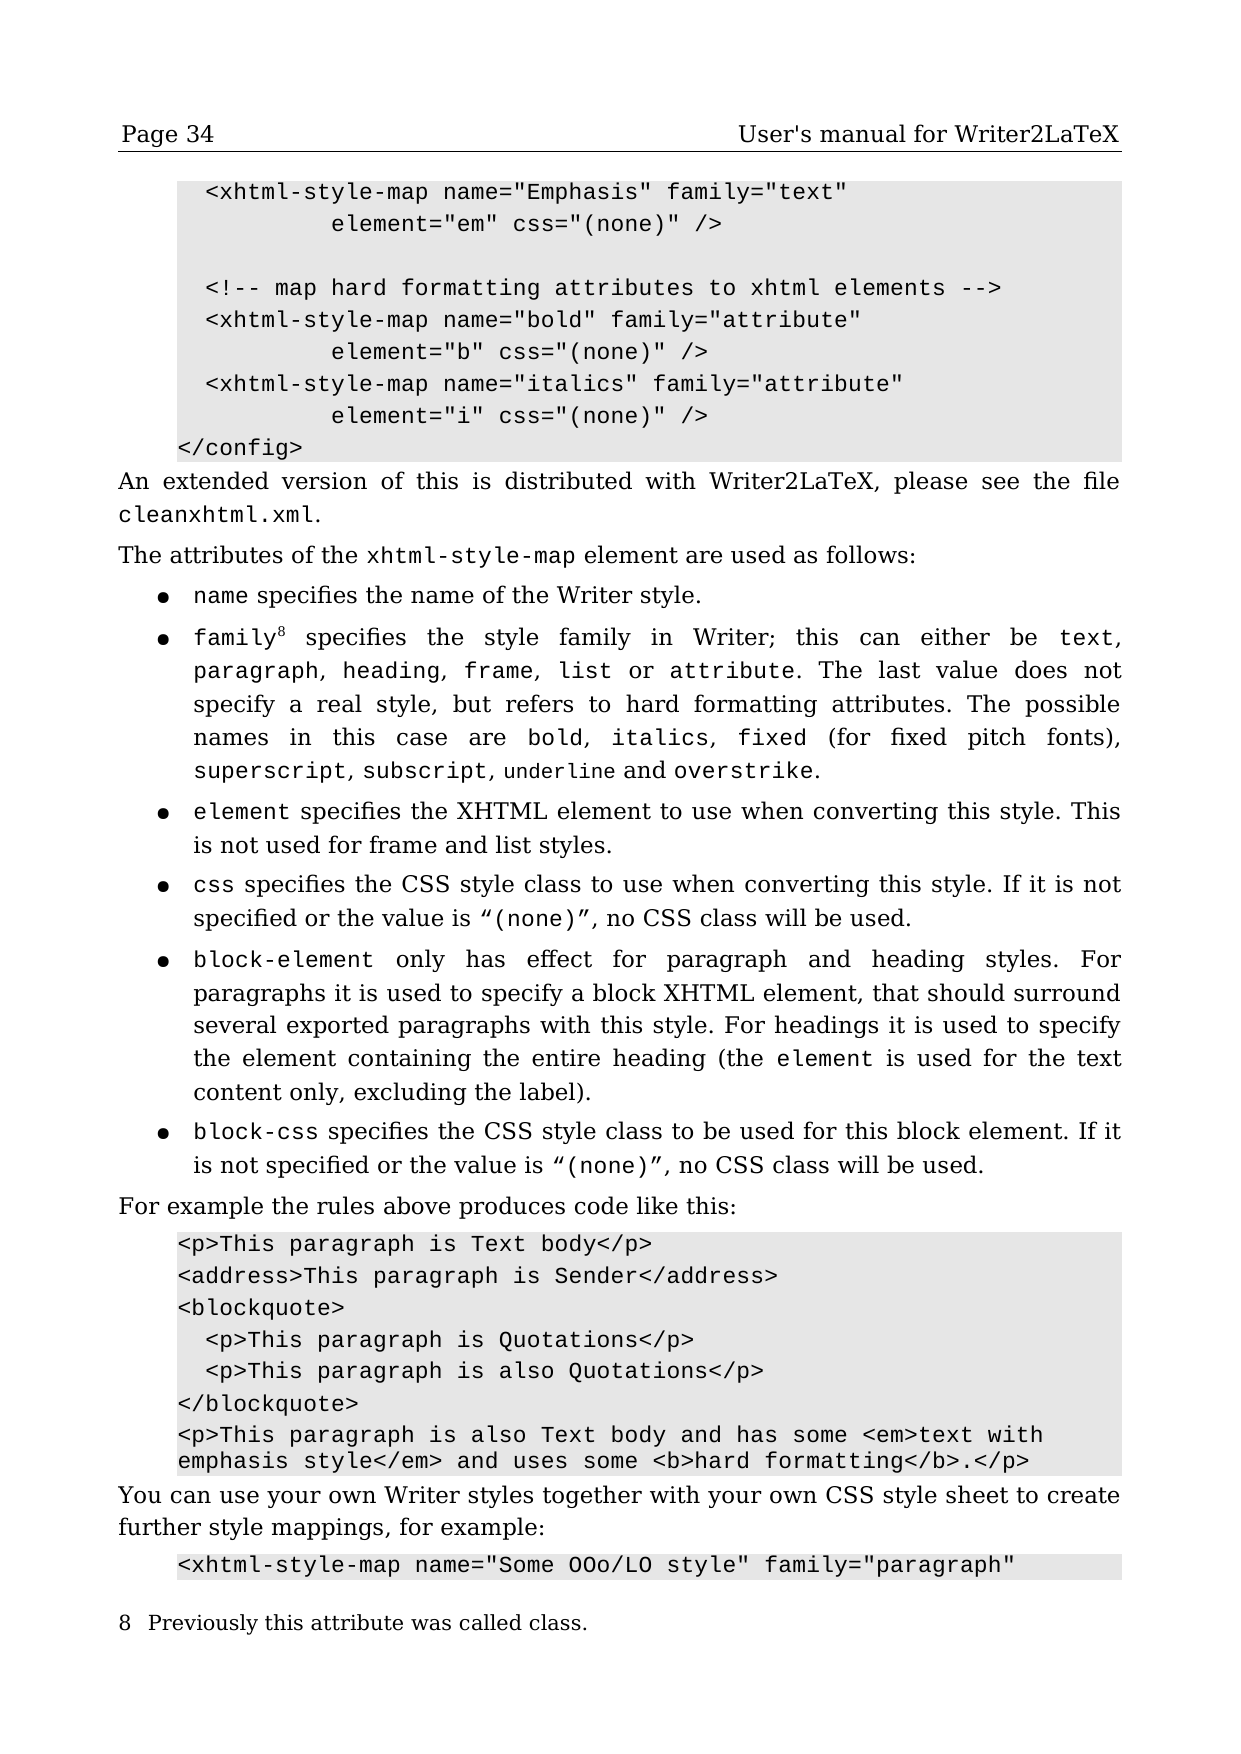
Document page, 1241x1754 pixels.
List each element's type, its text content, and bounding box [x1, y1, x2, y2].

text <address>This paragraph is Sender</address> [177, 1264, 1122, 1290]
text element="b" css="(none)" /> [177, 340, 1122, 366]
text The attributes of the xhtml-style-map element are used as follows: [118, 542, 1122, 570]
list block-css specifies the CSS style class to be used for this block element. If it is not specified or the value is “(none)”, no CSS class will be used. [156, 1118, 1122, 1180]
text <!-- map hard formatting attributes to xhtml elements --> [177, 276, 1122, 302]
text <p>This paragraph is also Quotations</p> [177, 1360, 1122, 1386]
text <blockquote> [177, 1296, 1122, 1322]
list name specifies the name of the Writer style. [156, 582, 1122, 611]
text <p>This paragraph is Quotations</p> [177, 1328, 1122, 1354]
text <xhtml-style-map name="italics" family="attribute" [177, 372, 1122, 398]
list Previously this attribute was called class. [118, 1611, 1122, 1636]
text <xhtml-style-map name="bold" family="attribute" [177, 308, 1122, 334]
list family specifies the style family in Writer; this can either be text, paragraph, heading, frame, list or attribute. The last value does not specify a real style, but refers to hard formatting attributes. The possible names in this case are bold, italics, fixed (for fixed pitch fonts), superscript, subscript, underline and overstrike. [156, 623, 1122, 786]
list block-element only has effect for paragraph and heading styles. For paragraphs it is used to specify a block XHTML element, that should surround several exported paragraphs with this style. For headings it is used to specify the element containing the entire heading (the element is used for the text content only, excluding the label). [156, 946, 1122, 1106]
list css specifies the CSS style class to use when converting this style. If it is not specified or the value is “(none)”, no CSS class will be used. [156, 871, 1122, 934]
text element="i" css="(none)" /> [177, 404, 1122, 430]
text element="em" css="(none)" /> [177, 212, 1122, 238]
text </blockquote> [177, 1392, 1122, 1418]
text </config> [177, 436, 1122, 462]
text You can use your own Writer styles together with your own CSS style sheet to create further style mappings, for example: [118, 1482, 1122, 1541]
text An extended version of this is distributed with Writer2LaTeX, please see the file cleanxhtml.xml. [118, 468, 1122, 529]
list element specifies the XHTML element to use when converting this style. This is not used for frame and list styles. [156, 798, 1122, 859]
text <xhtml-style-map name="Some OOo/LO style" family="paragraph" [177, 1554, 1122, 1580]
text <p>This paragraph is also Text body and has some <em>text with emphasis style</em> and uses some <b>hard formatting</b>.</p> [177, 1424, 1122, 1476]
text <xhtml-style-map name="Emphasis" family="text" [177, 181, 1122, 207]
text <p>This paragraph is Text body</p> [177, 1232, 1122, 1258]
text For example the rules above produces code like this: [118, 1193, 1122, 1220]
